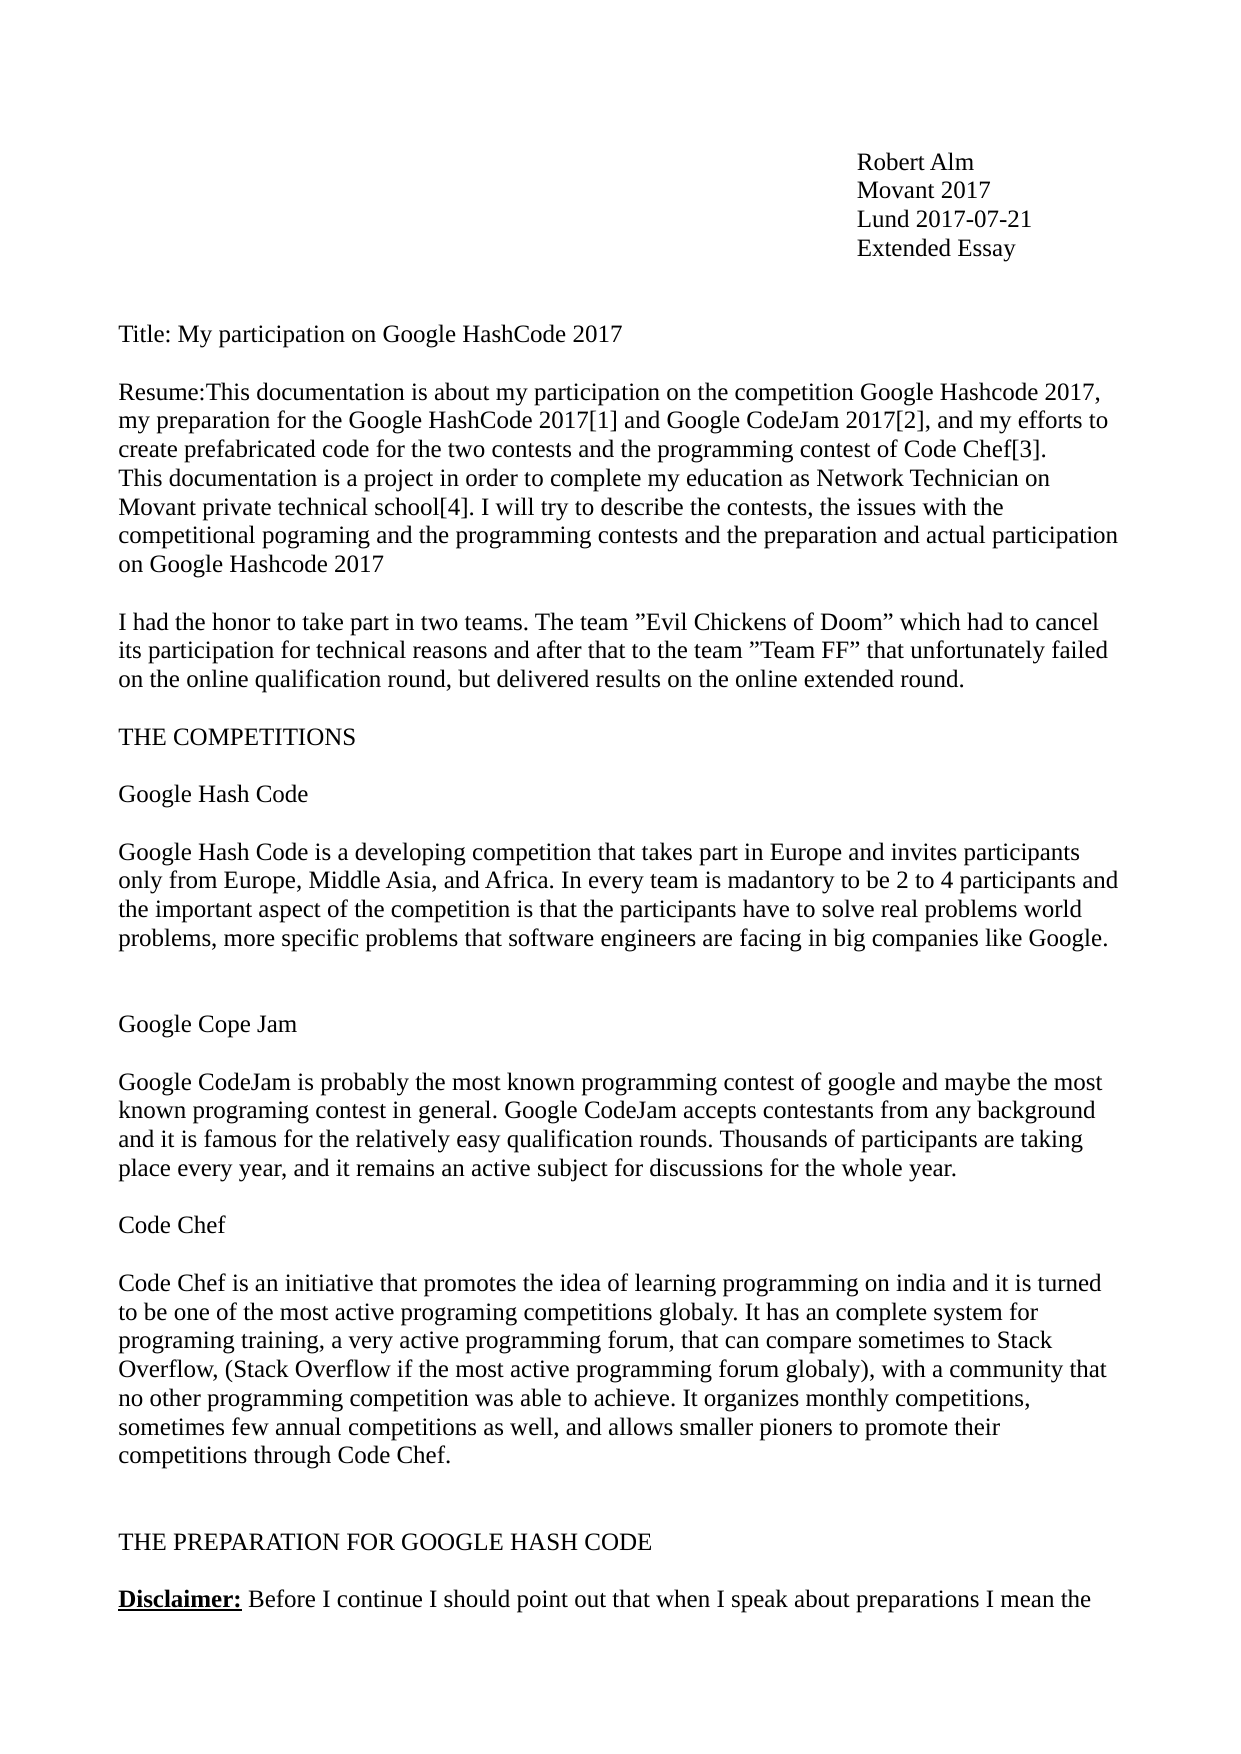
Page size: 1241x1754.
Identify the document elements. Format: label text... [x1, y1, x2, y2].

text Resume:This documentation is about my participation on the competition Google Hashcode 2017, my preparation for the Google HashCode 2017[1] and Google CodeJam 2017[2], and my efforts to create prefabricated code for the two contests and the programming contest of Code Chef[3]. [118, 377, 1122, 463]
text I had the honor to take part in two teams. The team ”Evil Chickens of Doom” which had to cancel its participation for technical reasons and after that to the team ”Team FF” that unfortunately failed on the online qualification round, but delivered results on the online extended round. [118, 607, 1122, 693]
text Code Chef [118, 1211, 1122, 1239]
text Title: My participation on Google HashCode 2017 [118, 319, 1122, 348]
text THE COMPETITIONS [118, 722, 1122, 751]
text Google Cope Jam [118, 1009, 1122, 1038]
text Google Hash Code is a developing competition that takes part in Europe and invites participants only from Europe, Middle Asia, and Africa. In every team is madantory to be 2 to 4 participants and the important aspect of the competition is that the participants have to solve real problems world problems, more specific problems that software engineers are facing in big companies like Google. [118, 837, 1122, 952]
text Disclaimer: Before I continue I should point out that when I speak about preparations I mean the [118, 1584, 1122, 1613]
text Google CodeJam is probably the most known programming contest of google and maybe the most known programing contest in general. Google CodeJam accepts contestants from any background and it is famous for the relatively easy qualification rounds. Thousands of participants are taking place every year, and it remains an active subject for discussions for the whole year. [118, 1067, 1122, 1182]
text This documentation is a project in order to complete my education as Network Technician on Movant private technical school[4]. I will try to describe the contests, the issues with the competitional pograming and the programming contests and the preparation and actual participation on Google Hashcode 2017 [118, 463, 1122, 578]
text Code Chef is an initiative that promotes the idea of learning programming on india and it is turned to be one of the most active programing competitions globaly. It has an complete system for programing training, a very active programming forum, that can compare sometimes to Stack Overflow, (Stack Overflow if the most active programming forum globaly), with a community that no other programming competition was able to achieve. It organizes monthly competitions, sometimes few annual competitions as well, and allows smaller pioners to promote their competitions through Code Chef. [118, 1268, 1122, 1469]
text THE PREPARATION FOR GOOGLE HASH CODE [118, 1527, 1122, 1556]
text Google Hash Code [118, 779, 1122, 808]
text Robert Alm [118, 147, 1122, 176]
text Extended Essay [118, 233, 1122, 262]
text Lund 2017-07-21 [118, 204, 1122, 233]
text Movant 2017 [118, 176, 1122, 204]
